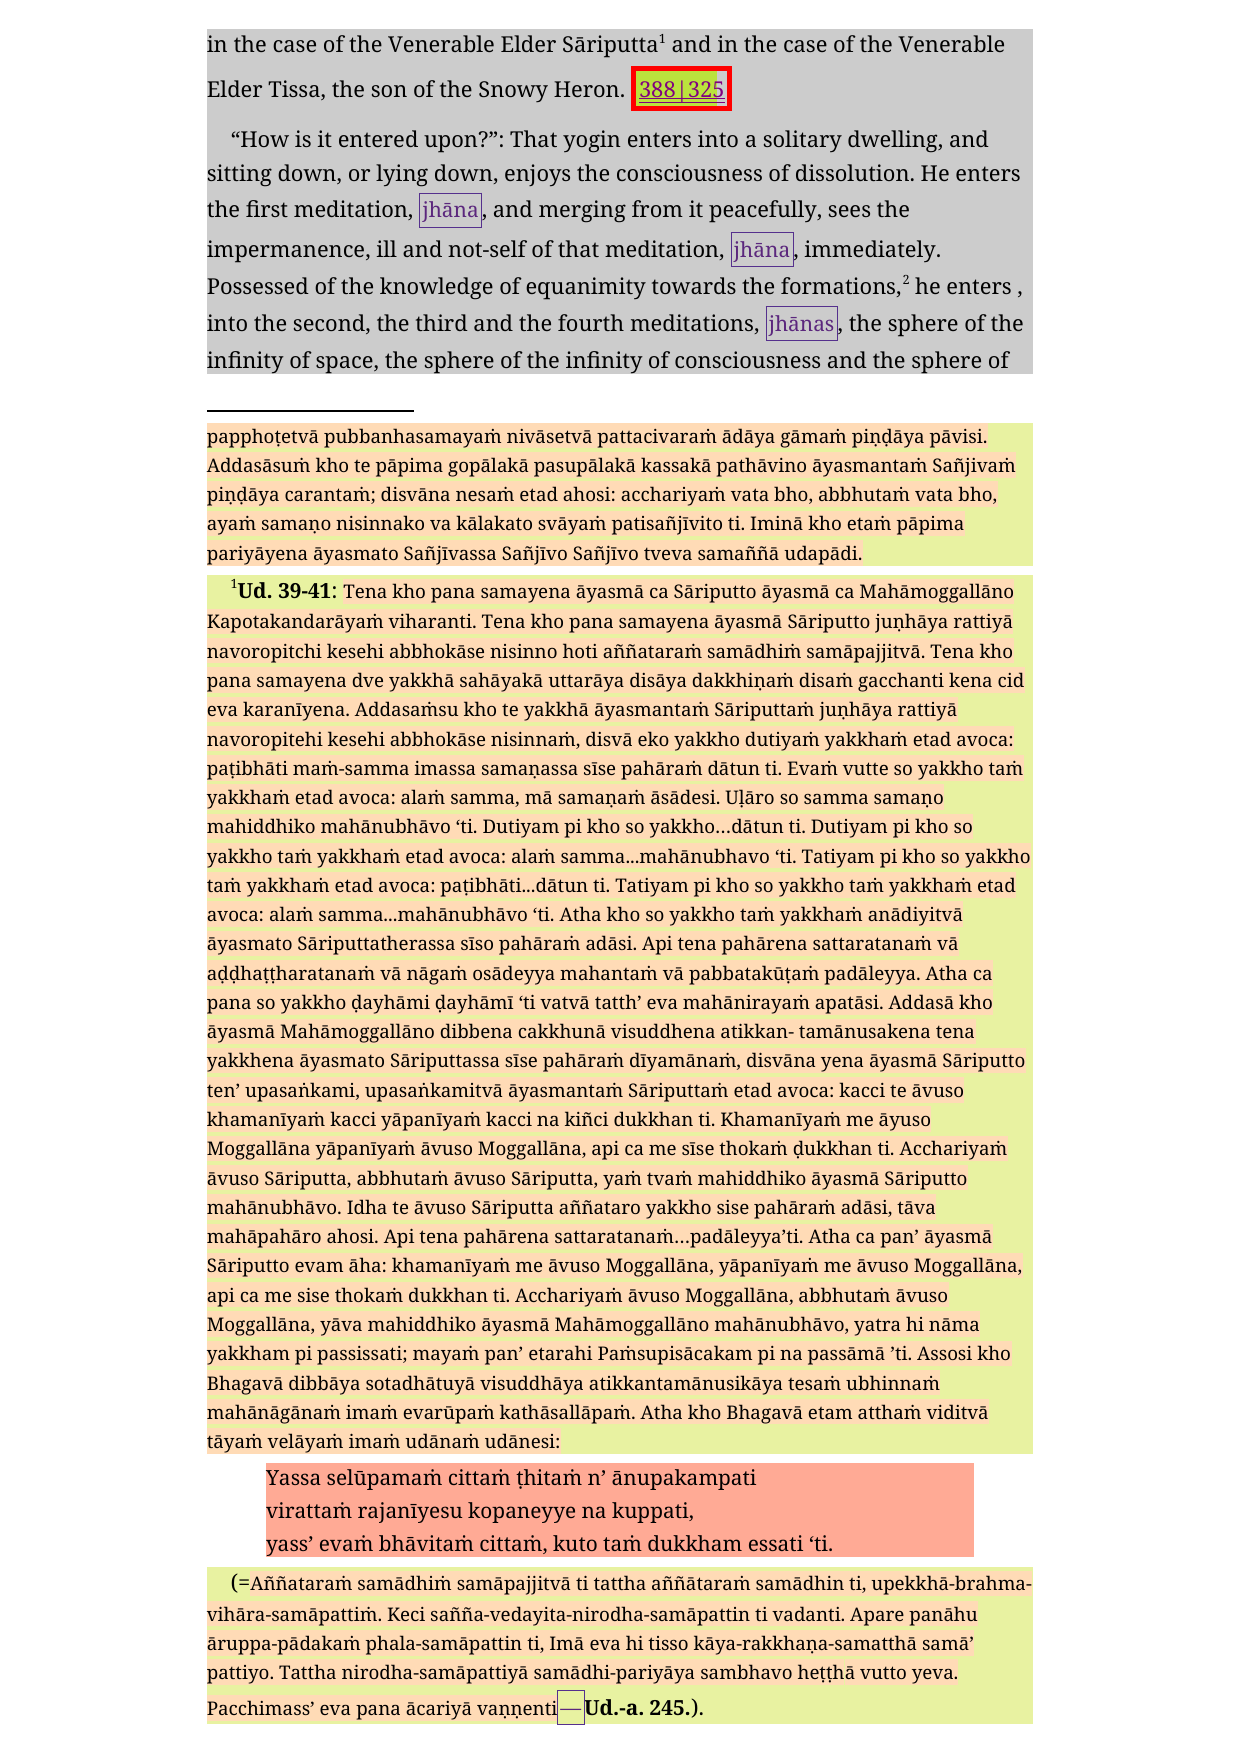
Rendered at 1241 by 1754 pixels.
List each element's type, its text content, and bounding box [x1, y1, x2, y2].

text papphoṭetvā pubbanhasamayaṁ nivāsetvā pattacivaraṁ ādāya gāmaṁ piṇḍāya pāvisi. Addasāsuṁ kho te pāpima gopālakā pasupālakā kassakā pathāvino āyasmantaṁ Sañjivaṁ piṇḍāya carantaṁ; disvāna nesaṁ etad ahosi: acchariyaṁ vata bho, abbhutaṁ vata bho, ayaṁ samaṇo nisinnako va kālakato svāyaṁ patisañjīvito ti. Iminā kho etaṁ pāpima pariyāyena āyasmato Sañjīvassa Sañjīvo Sañjīvo tveva samaññā udapādi. [207, 423, 1033, 566]
text Yassa selūpamaṁ cittaṁ ṭhitaṁ n’ ānupakampati virattaṁ rajanīyesu kopaneyye na kuppati, yass’ evaṁ bhāvitaṁ cittaṁ, kuto taṁ dukkham essati ‘ti. [266, 1463, 974, 1557]
text (=Aññataraṁ samādhiṁ samāpajjitvā ti tattha aññātaraṁ samādhin ti, upekkhā-brahma-vihāra-samāpattiṁ. Keci sañña-vedayita-nirodha-samāpattin ti vadanti. Apare panāhu āruppa-pādakaṁ phala-samāpattin ti, Imā eva hi tisso kāya-rakkhaṇa-samatthā samā’ pattiyo. Tattha nirodha-samāpattiyā samādhi-pariyāya sambhavo heṭṭhā vutto yeva. Pacchimass’ eva pana ācariyā vaṇṇenti—Ud.-a. 245.). [207, 1567, 1033, 1724]
text in the case of the Venerable Elder Sāriputta and in the case of the Venerable Elder Tissa, the son of the Snowy Heron. 388|325 [207, 29, 1033, 111]
text “How is it entered upon?”: That yogin enters into a solitary dwelling, and sitting down, or lying down, enjoys the consciousness of dissolution. He enters the first meditation, jhāna, and merging from it peacefully, sees the impermanence, ill and not-self of that meditation, jhāna, immediately. Possessed of the knowledge of equanimity towards the formations, he enters , into the second, the third and the fourth meditations, jhānas, the sphere of the infinity of space, the sphere of the infinity of consciousness and the sphere of [207, 123, 1033, 374]
text Ud. 39-41: Tena kho pana samayena āyasmā ca Sāriputto āyasmā ca Mahāmoggallāno Kapotakandarāyaṁ viharanti. Tena kho pana samayena āyasmā Sāriputto juṇhāya rattiyā navoropitchi kesehi abbhokāse nisinno hoti aññataraṁ samādhiṁ samāpajjitvā. Tena kho pana samayena dve yakkhā sahāyakā uttarāya disāya dakkhiṇaṁ disaṁ gacchanti kena cid eva karanīyena. Addasaṁsu kho te yakkhā āyasmantaṁ Sāriputtaṁ juṇhāya rattiyā navoropitehi kesehi abbhokāse nisinnaṁ, disvā eko yakkho dutiyaṁ yakkhaṁ etad avoca: paṭibhāti maṁ-samma imassa samaṇassa sīse pahāraṁ dātun ti. Evaṁ vutte so yakkho taṁ yakkhaṁ etad avoca: alaṁ samma, mā samaṇaṁ āsādesi. Uḷāro so samma samaṇo mahiddhiko mahānubhāvo ‘ti. Dutiyam pi kho so yakkho…dātun ti. Dutiyam pi kho so yakkho taṁ yakkhaṁ etad avoca: alaṁ samma...mahānubhavo ‘ti. Tatiyam pi kho so yakkho taṁ yakkhaṁ etad avoca: paṭibhāti...dātun ti. Tatiyam pi kho so yakkho taṁ yakkhaṁ etad avoca: alaṁ samma...mahānubhāvo ‘ti. Atha kho so yakkho taṁ yakkhaṁ anādiyitvā āyasmato Sāriputtatherassa sīso pahāraṁ adāsi. Api tena pahārena sattaratanaṁ vā aḍḍhaṭṭharatanaṁ vā nāgaṁ osādeyya mahantaṁ vā pabbatakūṭaṁ padāleyya. Atha ca pana so yakkho ḍayhāmi ḍayhāmī ‘ti vatvā tatth’ eva mahānirayaṁ apatāsi. Addasā kho āyasmā Mahāmoggallāno dibbena cakkhunā visuddhena atikkan- tamānusakena tena yakkhena āyasmato Sāriputtassa sīse pahāraṁ dīyamānaṁ, disvāna yena āyasmā Sāriputto ten’ upasaṅkami, upasaṅkamitvā āyasmantaṁ Sāriputtaṁ etad avoca: kacci te āvuso khamanīyaṁ kacci yāpanīyaṁ kacci na kiñci dukkhan ti. Khamanīyaṁ me āyuso Moggallāna yāpanīyaṁ āvuso Moggallāna, api ca me sīse thokaṁ ḍukkhan ti. Acchariyaṁ āvuso Sāriputta, abbhutaṁ āvuso Sāriputta, yaṁ tvaṁ mahiddhiko āyasmā Sāriputto mahānubhāvo. Idha te āvuso Sāriputta aññataro yakkho sise pahāraṁ adāsi, tāva mahāpahāro ahosi. Api tena pahārena sattaratanaṁ…padāleyya’ti. Atha ca pan’ āyasmā Sāriputto evam āha: khamanīyaṁ me āvuso Moggallāna, yāpanīyaṁ me āvuso Moggallāna, api ca me sise thokaṁ dukkhan ti. Acchariyaṁ āvuso Moggallāna, abbhutaṁ āvuso Moggallāna, yāva mahiddhiko āyasmā Mahāmoggallāno mahānubhāvo, yatra hi nāma yakkham pi passissati; mayaṁ pan’ etarahi Paṁsupisācakam pi na passāmā ’ti. Assosi kho Bhagavā dibbāya sotadhātuyā visuddhāya atikkantamānusikāya tesaṁ ubhinnaṁ mahānāgānaṁ imaṁ evarūpaṁ kathāsallāpaṁ. Atha kho Bhagavā etam atthaṁ viditvā tāyaṁ velāyaṁ imaṁ udānaṁ udānesi: [207, 575, 1033, 1454]
